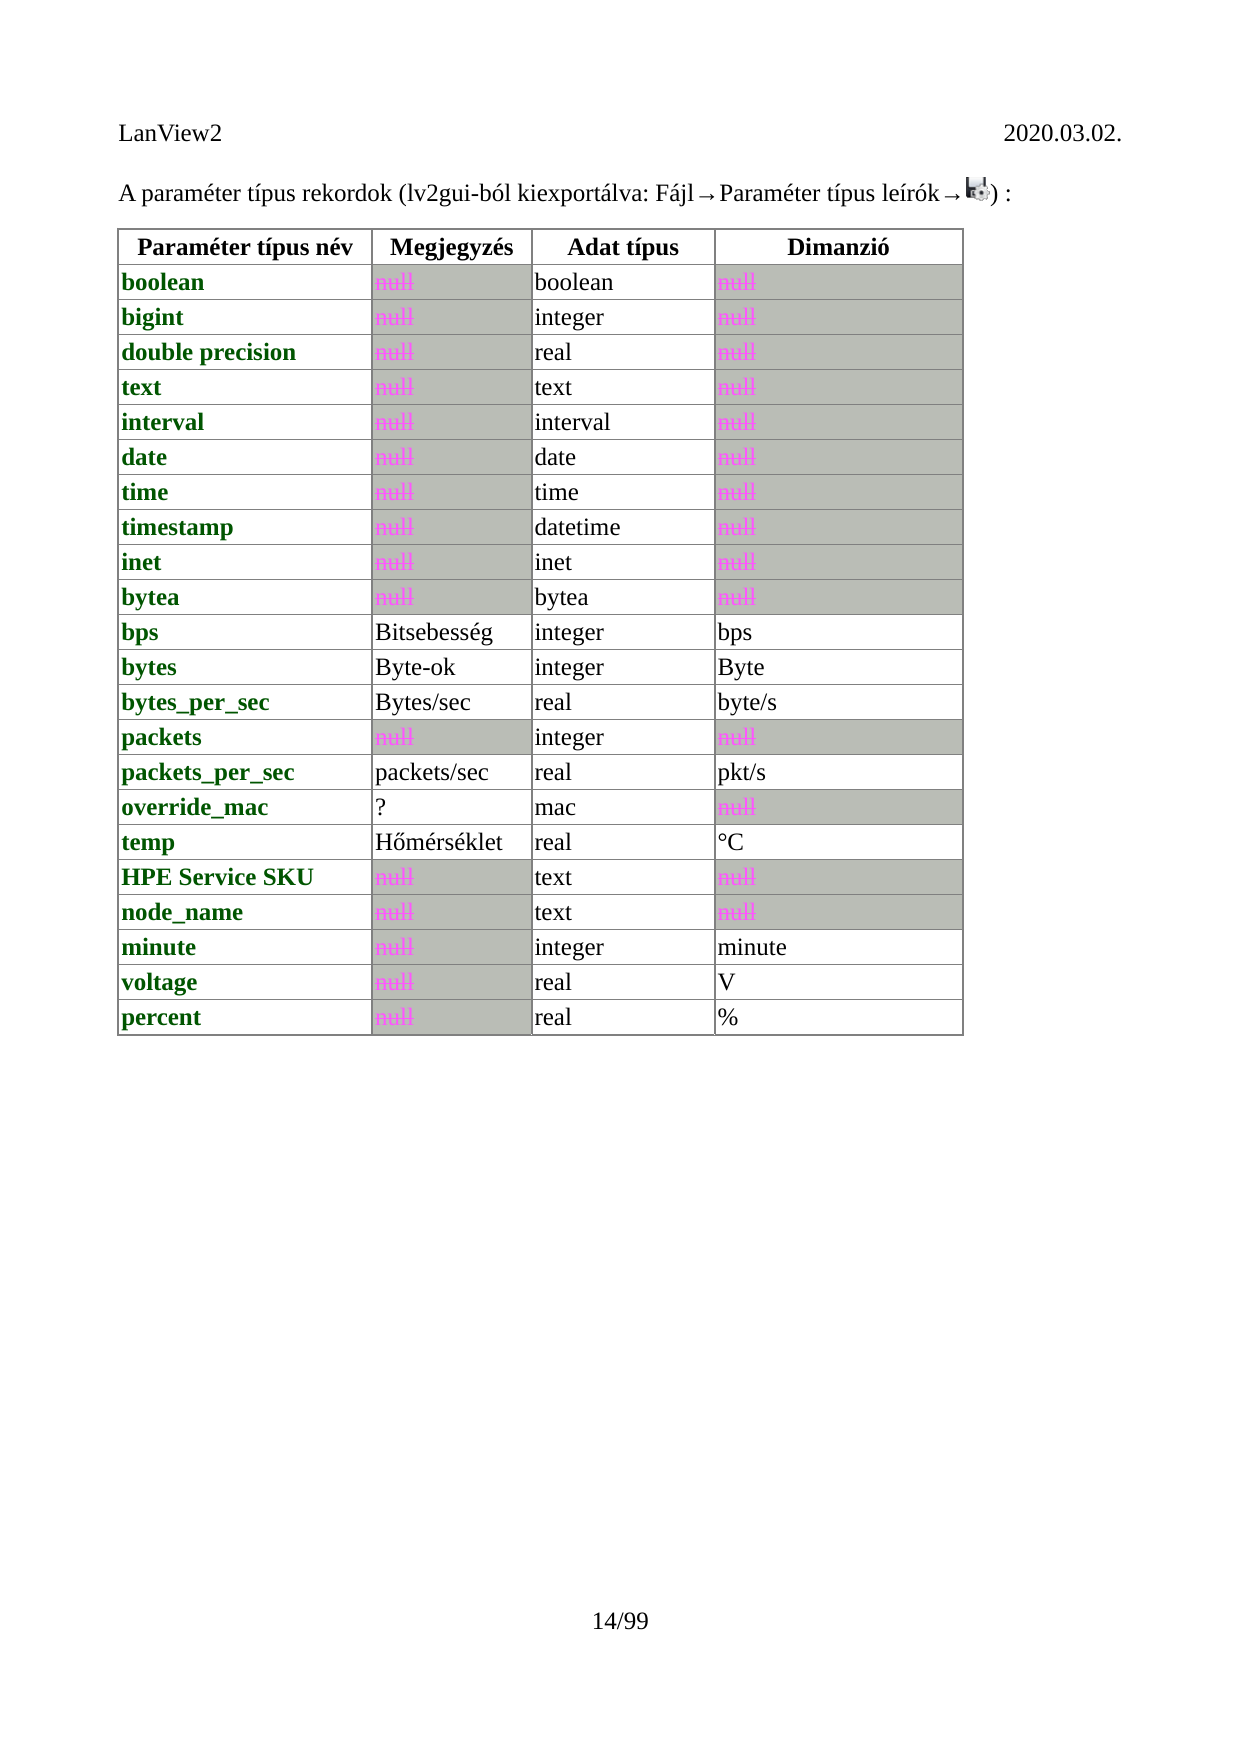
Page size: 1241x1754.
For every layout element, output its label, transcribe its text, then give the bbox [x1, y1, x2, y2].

table_cell text [533, 895, 714, 929]
table_cell null [716, 860, 962, 894]
table_cell null [716, 405, 962, 439]
table_cell null [373, 1000, 531, 1034]
table_cell null [716, 335, 962, 369]
table_cell null [716, 370, 962, 404]
table_cell Bitsebesség [373, 615, 531, 649]
table_cell null [373, 300, 531, 334]
table_cell inet [119, 545, 371, 579]
picture [965, 177, 990, 202]
table_cell null [373, 720, 531, 754]
table_cell null [373, 440, 531, 474]
table_cell integer [533, 930, 714, 964]
table_cell integer [533, 615, 714, 649]
table_cell voltage [119, 965, 371, 999]
table_cell bytea [119, 580, 371, 614]
table_cell pkt/s [716, 755, 962, 789]
table_cell null [716, 300, 962, 334]
table_cell null [373, 265, 531, 299]
table_cell boolean [533, 265, 714, 299]
table_cell inet [533, 545, 714, 579]
table_header Paraméter típus név [119, 230, 371, 264]
table_cell null [373, 965, 531, 999]
table_cell real [533, 335, 714, 369]
table_cell integer [533, 720, 714, 754]
table_cell packets/sec [373, 755, 531, 789]
table_cell real [533, 825, 714, 859]
table_cell null [716, 790, 962, 824]
table_cell integer [533, 300, 714, 334]
table_cell date [533, 440, 714, 474]
table_cell bytes [119, 650, 371, 684]
table_cell °C [716, 825, 962, 859]
table_cell text [533, 860, 714, 894]
table_cell real [533, 965, 714, 999]
table_cell Hőmérséklet [373, 825, 531, 859]
table_cell null [716, 265, 962, 299]
table_cell integer [533, 650, 714, 684]
table_cell bps [716, 615, 962, 649]
text A paraméter típus rekordok (lv2gui-ból kiexportálva: Fájl→Paraméter típus leírók→) : [118, 177, 1122, 207]
table_cell time [533, 475, 714, 509]
table_cell Byte [716, 650, 962, 684]
table_cell mac [533, 790, 714, 824]
table_cell null [373, 335, 531, 369]
table_cell null [373, 545, 531, 579]
table_cell null [373, 510, 531, 544]
table_cell timestamp [119, 510, 371, 544]
table_header Adat típus [533, 230, 714, 264]
table_cell packets_per_sec [119, 755, 371, 789]
table_cell null [373, 370, 531, 404]
table_cell null [373, 895, 531, 929]
table_cell boolean [119, 265, 371, 299]
table_cell Byte-ok [373, 650, 531, 684]
table_cell temp [119, 825, 371, 859]
table_header Dimanzió [716, 230, 962, 264]
table_cell null [716, 510, 962, 544]
table_cell null [716, 720, 962, 754]
table_cell bytea [533, 580, 714, 614]
table_cell bps [119, 615, 371, 649]
table_cell real [533, 755, 714, 789]
table_cell byte/s [716, 685, 962, 719]
table_cell minute [716, 930, 962, 964]
table_cell interval [119, 405, 371, 439]
table_cell double precision [119, 335, 371, 369]
table_cell null [716, 475, 962, 509]
table_cell bigint [119, 300, 371, 334]
table_cell text [533, 370, 714, 404]
table_cell packets [119, 720, 371, 754]
table_cell minute [119, 930, 371, 964]
table_cell V [716, 965, 962, 999]
table_cell null [373, 860, 531, 894]
table_cell datetime [533, 510, 714, 544]
table_cell node_name [119, 895, 371, 929]
table_cell bytes_per_sec [119, 685, 371, 719]
table_cell null [716, 580, 962, 614]
table_cell null [716, 440, 962, 474]
table_cell HPE Service SKU [119, 860, 371, 894]
table_cell text [119, 370, 371, 404]
table_cell real [533, 685, 714, 719]
table_cell null [373, 580, 531, 614]
table_cell % [716, 1000, 962, 1034]
table_cell null [716, 545, 962, 579]
table_cell percent [119, 1000, 371, 1034]
table_cell null [373, 475, 531, 509]
table_cell real [533, 1000, 714, 1034]
table_cell time [119, 475, 371, 509]
table_cell interval [533, 405, 714, 439]
table_cell null [716, 895, 962, 929]
table_cell null [373, 405, 531, 439]
table_cell date [119, 440, 371, 474]
table_cell override_mac [119, 790, 371, 824]
table_cell null [373, 930, 531, 964]
table_cell ? [373, 790, 531, 824]
table_cell Bytes/sec [373, 685, 531, 719]
table_header Megjegyzés [373, 230, 531, 264]
